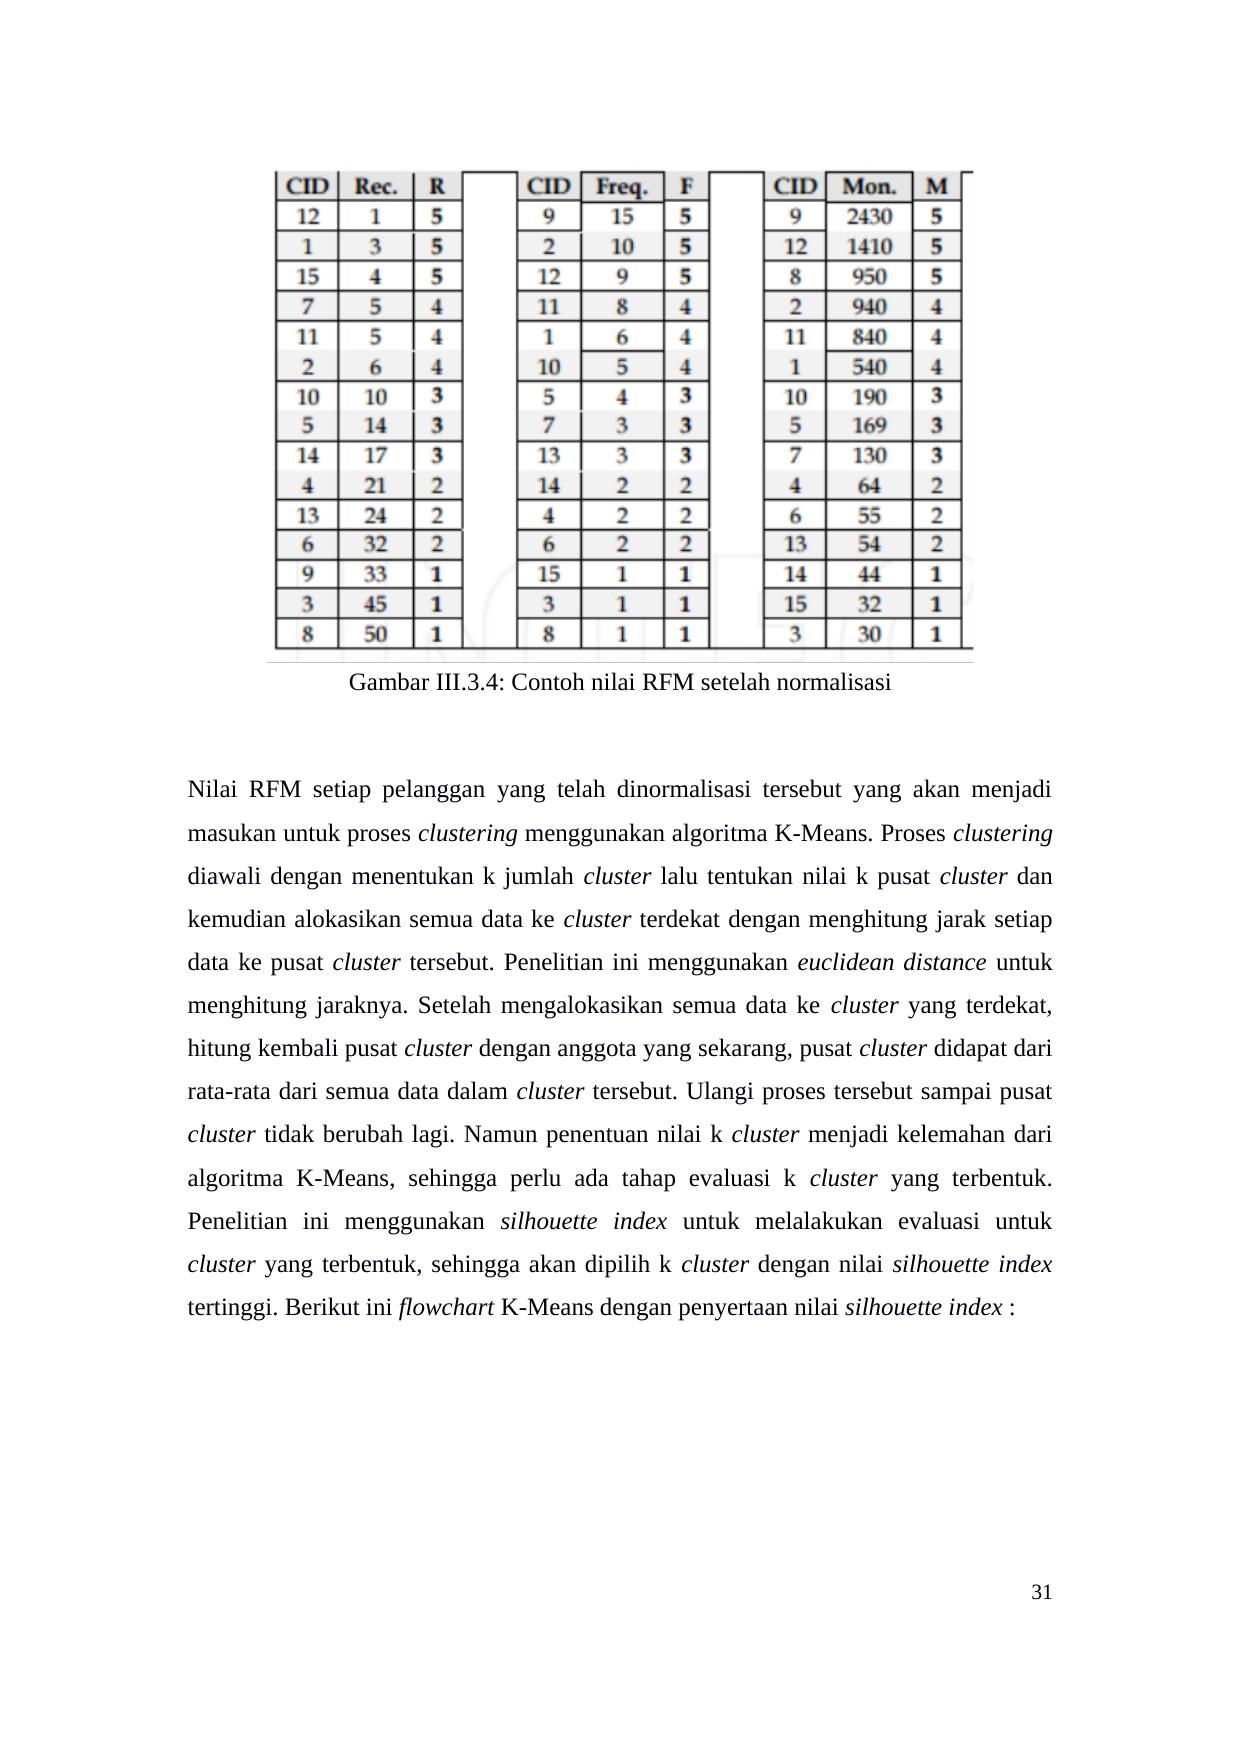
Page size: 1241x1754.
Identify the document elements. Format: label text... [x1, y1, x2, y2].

picture [267, 162, 974, 664]
text Gambar III.3.4: Contoh nilai RFM setelah normalisasi [267, 664, 973, 696]
text Nilai RFM setiap pelanggan yang telah dinormalisasi tersebut yang akan menjadi masukan untuk proses clustering menggunakan algoritma K-Means. Proses clustering diawali dengan menentukan k jumlah cluster lalu tentukan nilai k pusat cluster dan kemudian alokasikan semua data ke cluster terdekat dengan menghitung jarak setiap data ke pusat cluster tersebut. Penelitian ini menggunakan euclidean distance untuk menghitung jaraknya. Setelah mengalokasikan semua data ke cluster yang terdekat, hitung kembali pusat cluster dengan anggota yang sekarang, pusat cluster didapat dari rata-rata dari semua data dalam cluster tersebut. Ulangi proses tersebut sampai pusat cluster tidak berubah lagi. Namun penentuan nilai k cluster menjadi kelemahan dari algoritma K-Means, sehingga perlu ada tahap evaluasi k cluster yang terbentuk. Penelitian ini menggunakan silhouette index untuk melalakukan evaluasi untuk cluster yang terbentuk, sehingga akan dipilih k cluster dengan nilai silhouette index tertinggi. Berikut ini flowchart K-Means dengan penyertaan nilai silhouette index : [187, 774, 1053, 1321]
